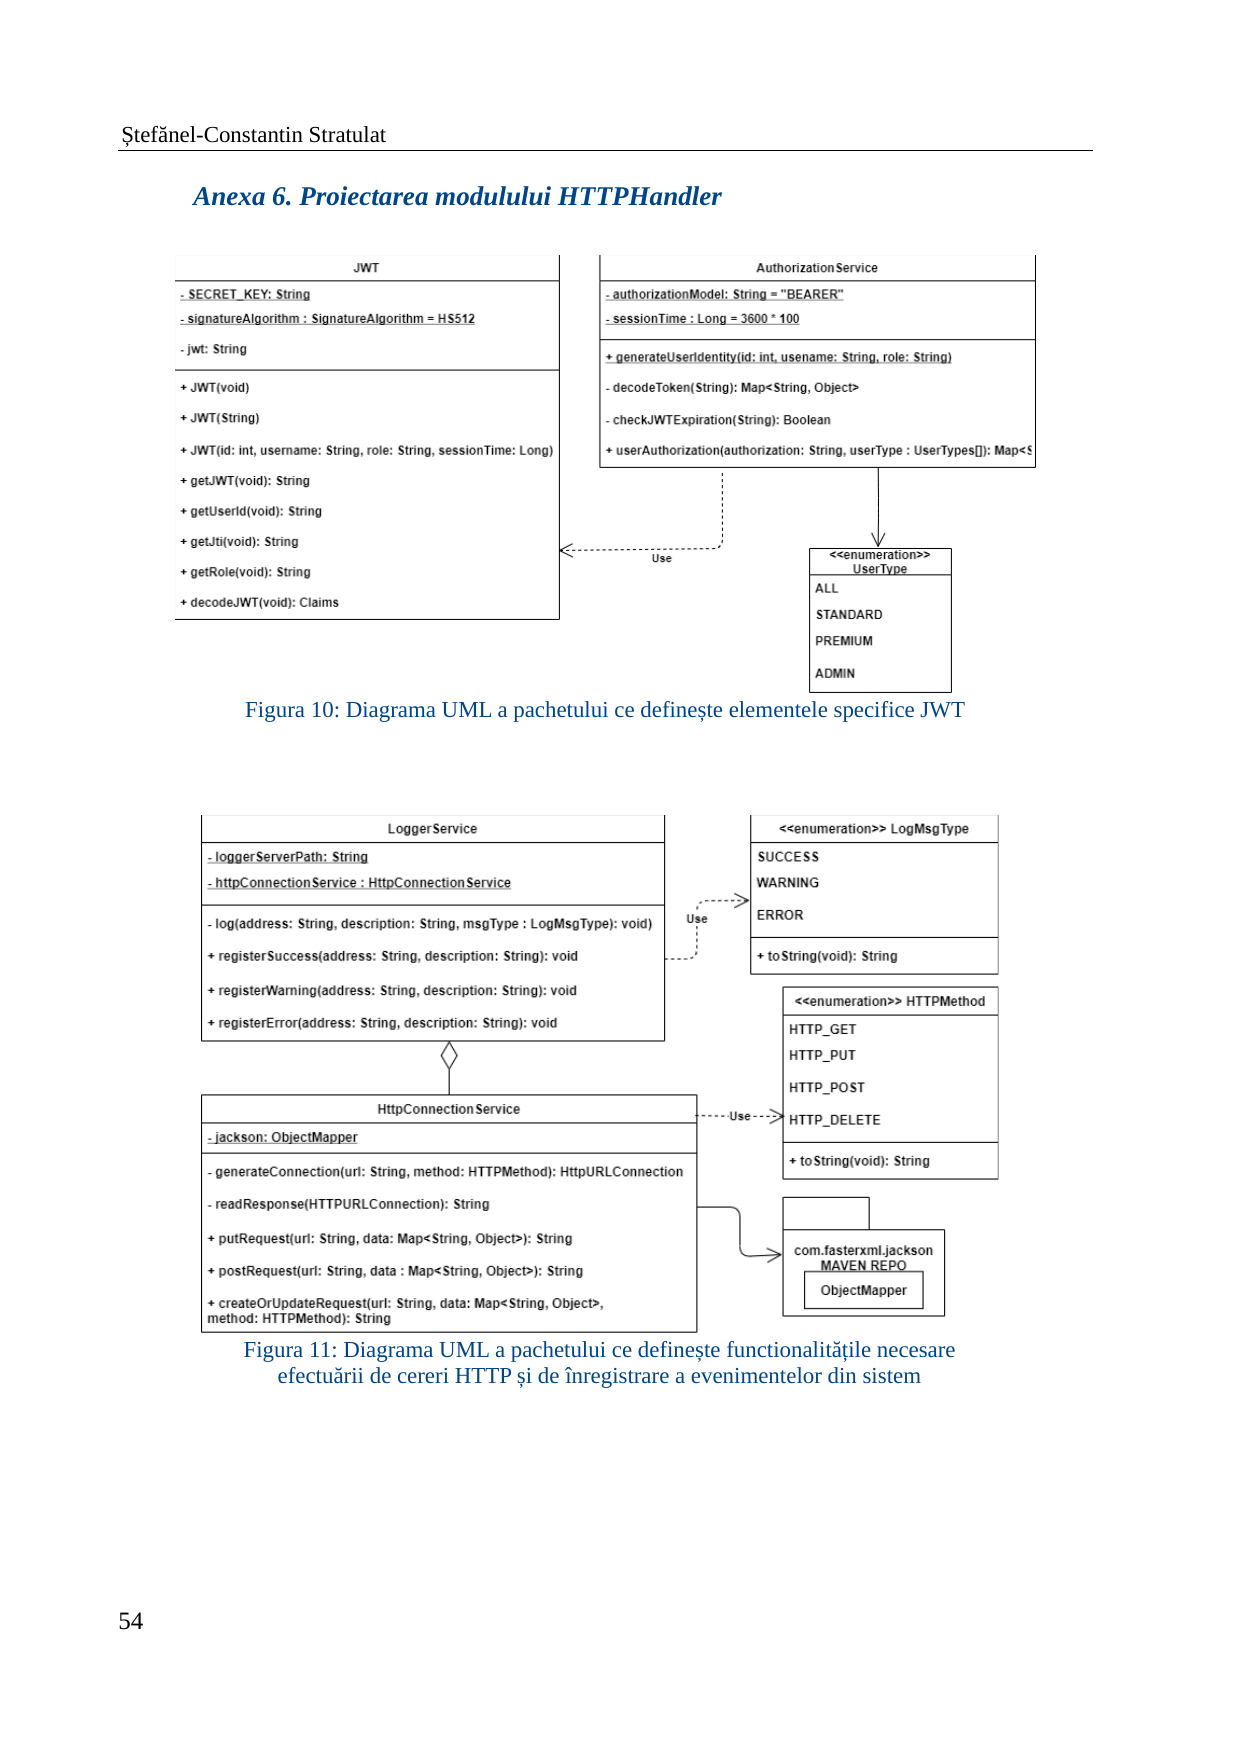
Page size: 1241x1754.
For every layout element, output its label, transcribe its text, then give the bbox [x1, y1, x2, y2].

picture [175, 255, 1036, 696]
subtitle Anexa 6. Proiectarea modulului HTTPHandler [193, 180, 1093, 211]
picture [201, 815, 999, 1336]
text Figura 11: Diagrama UML a pachetului ce definește functionalitățile necesare efectuării de cereri HTTP și de înregistrare a evenimentelor din sistem [201, 1336, 998, 1388]
text Figura 10: Diagrama UML a pachetului ce definește elementele specifice JWT [175, 696, 1036, 722]
